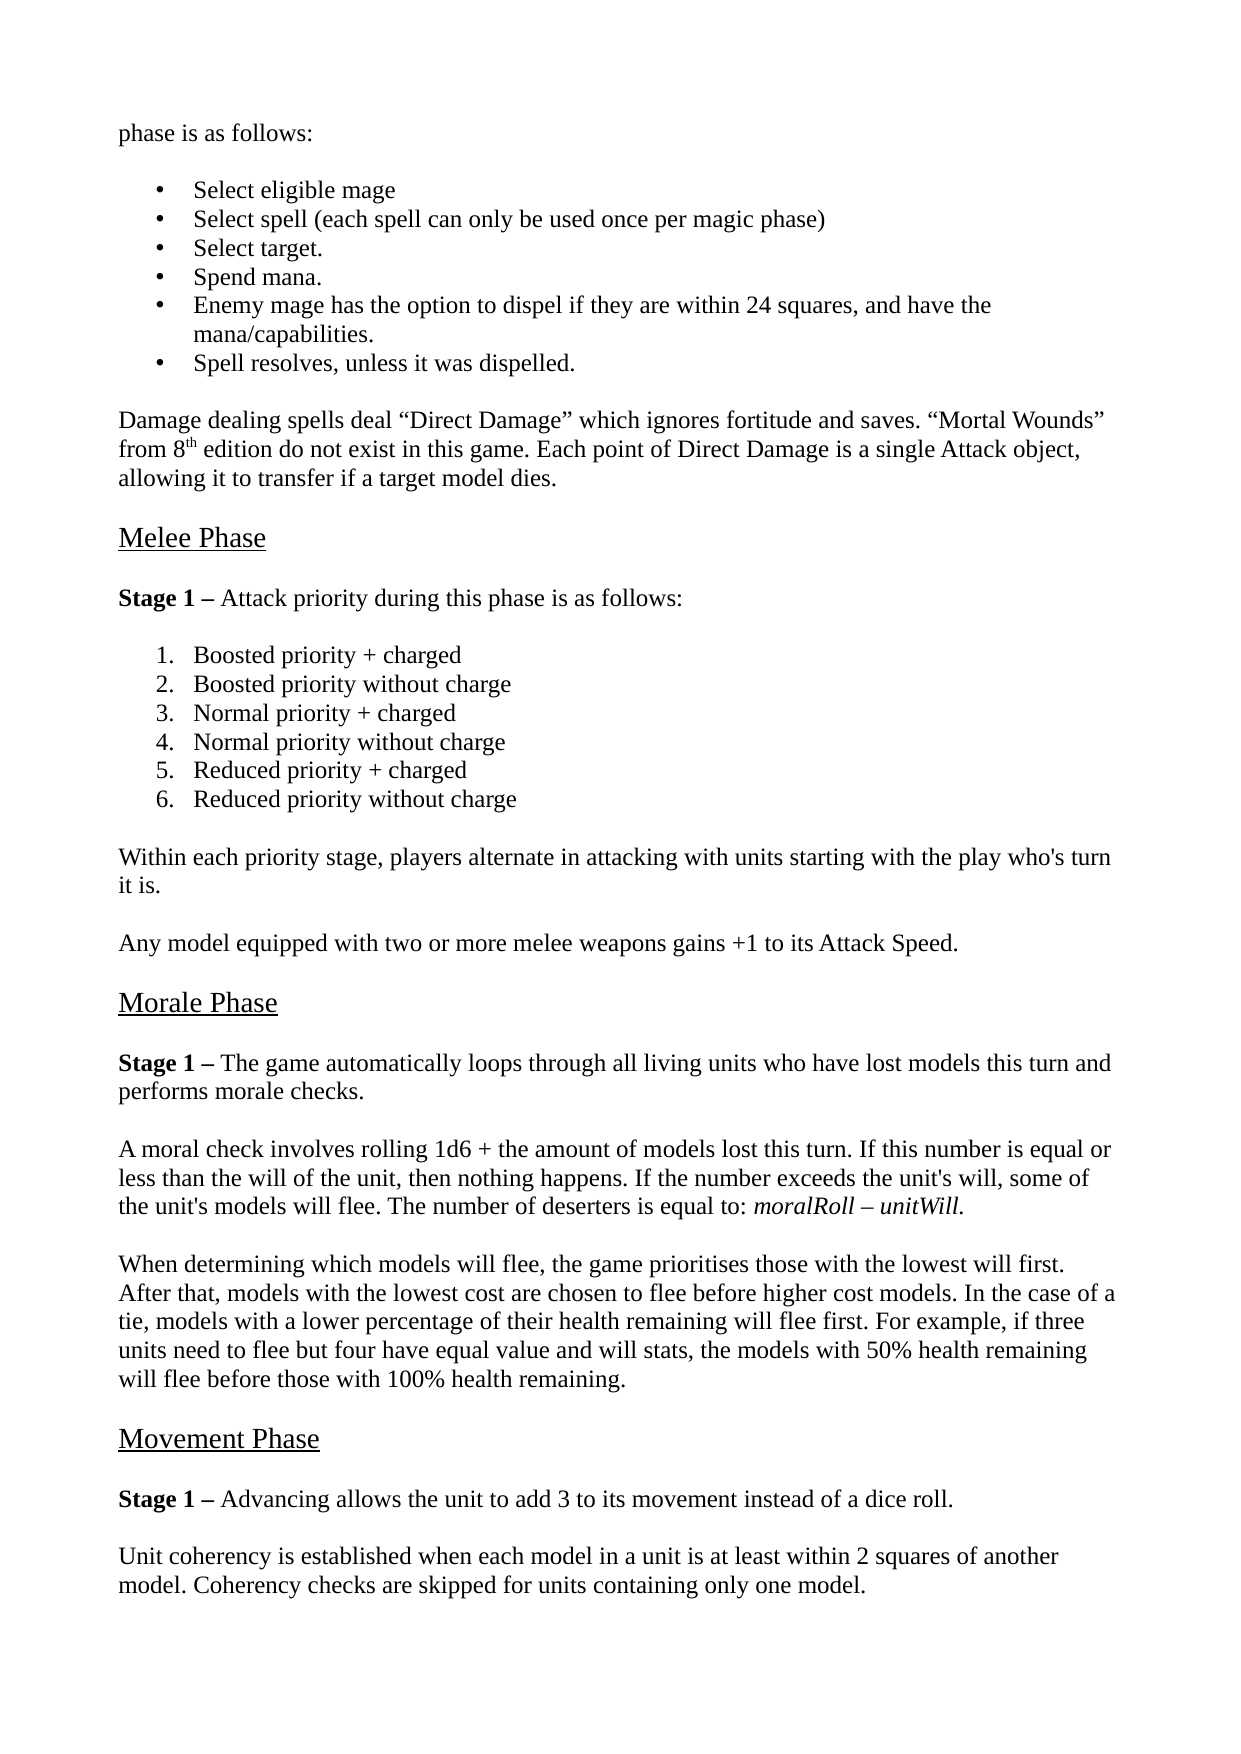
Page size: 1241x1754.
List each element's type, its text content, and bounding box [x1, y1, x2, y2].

text Any model equipped with two or more melee weapons gains +1 to its Attack Speed. [118, 928, 1122, 957]
text Stage 1 – The game automatically loops through all living units who have lost models this turn and performs morale checks. [118, 1048, 1122, 1105]
text Morale Phase [118, 985, 1122, 1019]
list Select spell (each spell can only be used once per magic phase) [156, 204, 1122, 233]
list Select target. [156, 233, 1122, 262]
list Boosted priority + charged [156, 640, 1122, 669]
list Reduced priority + charged [156, 755, 1122, 784]
text When determining which models will flee, the game prioritises those with the lowest will first. After that, models with the lowest cost are chosen to flee before higher cost models. In the case of a tie, models with a lower percentage of their health remaining will flee first. For example, if three units need to flee but four have equal value and will stats, the models with 50% health remaining will flee before those with 100% health remaining. [118, 1249, 1122, 1393]
list Spend mana. [156, 262, 1122, 291]
list Reduced priority without charge [156, 784, 1122, 813]
text Within each priority stage, players alternate in attacking with units starting with the play who's turn it is. [118, 842, 1122, 899]
text phase is as follows: [118, 118, 1122, 147]
text A moral check involves rolling 1d6 + the amount of models lost this turn. If this number is equal or less than the will of the unit, then nothing happens. If the number exceeds the unit's will, some of the unit's models will flee. The number of deserters is equal to: moralRoll – unitWill. [118, 1134, 1122, 1220]
text Stage 1 – Advancing allows the unit to add 3 to its movement instead of a dice roll. [118, 1484, 1122, 1512]
list Normal priority + charged [156, 698, 1122, 727]
text Damage dealing spells deal “Direct Damage” which ignores fortitude and saves. “Mortal Wounds” from 8th edition do not exist in this game. Each point of Direct Damage is a single Attack object, allowing it to transfer if a target model dies. [118, 406, 1122, 492]
text Unit coherency is established when each model in a unit is at least within 2 squares of another model. Coherency checks are skipped for units containing only one model. [118, 1541, 1122, 1599]
list Normal priority without charge [156, 727, 1122, 755]
list Spell resolves, unless it was dispelled. [156, 348, 1122, 377]
list Boosted priority without charge [156, 669, 1122, 698]
list Select eligible mage [156, 176, 1122, 204]
text Stage 1 – Attack priority during this phase is as follows: [118, 583, 1122, 612]
text Melee Phase [118, 521, 1122, 554]
list Enemy mage has the option to dispel if they are within 24 squares, and have the mana/capabilities. [156, 291, 1122, 348]
text Movement Phase [118, 1421, 1122, 1455]
